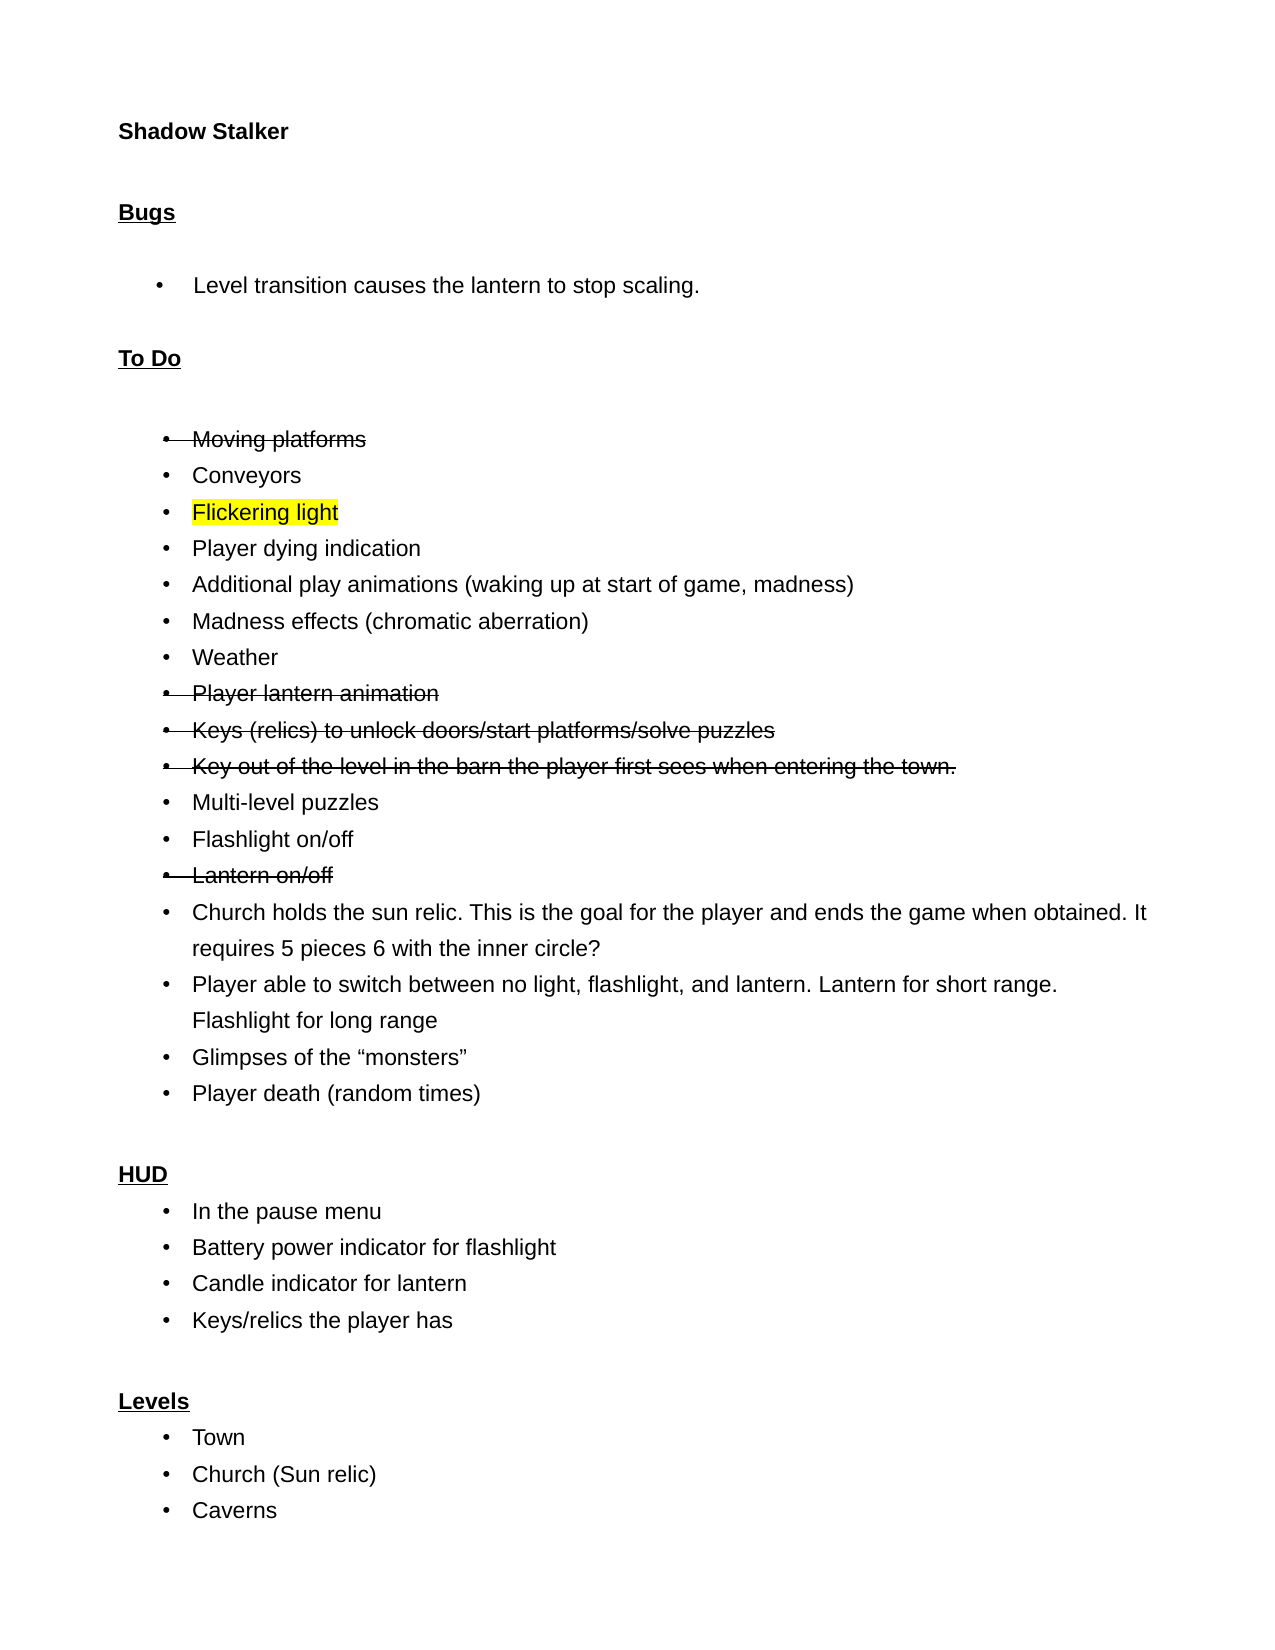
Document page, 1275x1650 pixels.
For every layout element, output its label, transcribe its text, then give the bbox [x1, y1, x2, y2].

list Player dying indication [162, 535, 1157, 561]
list Level transition causes the lantern to stop scaling. [156, 272, 1157, 298]
list Battery power indicator for flashlight [162, 1234, 1157, 1260]
list Moving platforms [162, 426, 1157, 452]
list Multi-level puzzles [162, 789, 1157, 816]
list Flickering light [162, 498, 1157, 525]
list Player death (random times) [162, 1080, 1157, 1107]
text To Do [118, 345, 1157, 371]
list Town [162, 1424, 1157, 1451]
text HUD [118, 1161, 1157, 1188]
list Candle indicator for lantern [162, 1270, 1157, 1297]
list Madness effects (chromatic aberration) [162, 608, 1157, 634]
list Additional play animations (waking up at start of game, madness) [162, 571, 1157, 598]
text Shadow Stalker [118, 118, 1157, 144]
list Caverns [162, 1497, 1157, 1523]
list Weather [162, 644, 1157, 670]
list Player lantern animation [162, 680, 1157, 707]
list In the pause menu [162, 1198, 1157, 1224]
list Lantern on/off [162, 862, 1157, 888]
text Bugs [118, 199, 1157, 226]
list Church holds the sun relic. This is the goal for the player and ends the game when obtained. It requires 5 pieces 6 with the inner circle? [162, 898, 1157, 961]
list Key out of the level in the barn the player first sees when entering the town. [162, 753, 1157, 779]
text Levels [118, 1388, 1157, 1414]
list Conveyors [162, 462, 1157, 488]
list Flashlight on/off [162, 826, 1157, 852]
list Player able to switch between no light, flashlight, and lantern. Lantern for short range. Flashlight for long range [162, 971, 1157, 1034]
list Keys/relics the player has [162, 1307, 1157, 1333]
list Keys (relics) to unlock doors/start platforms/solve puzzles [162, 717, 1157, 743]
list Church (Sun relic) [162, 1461, 1157, 1487]
list Glimpses of the “monsters” [162, 1044, 1157, 1070]
